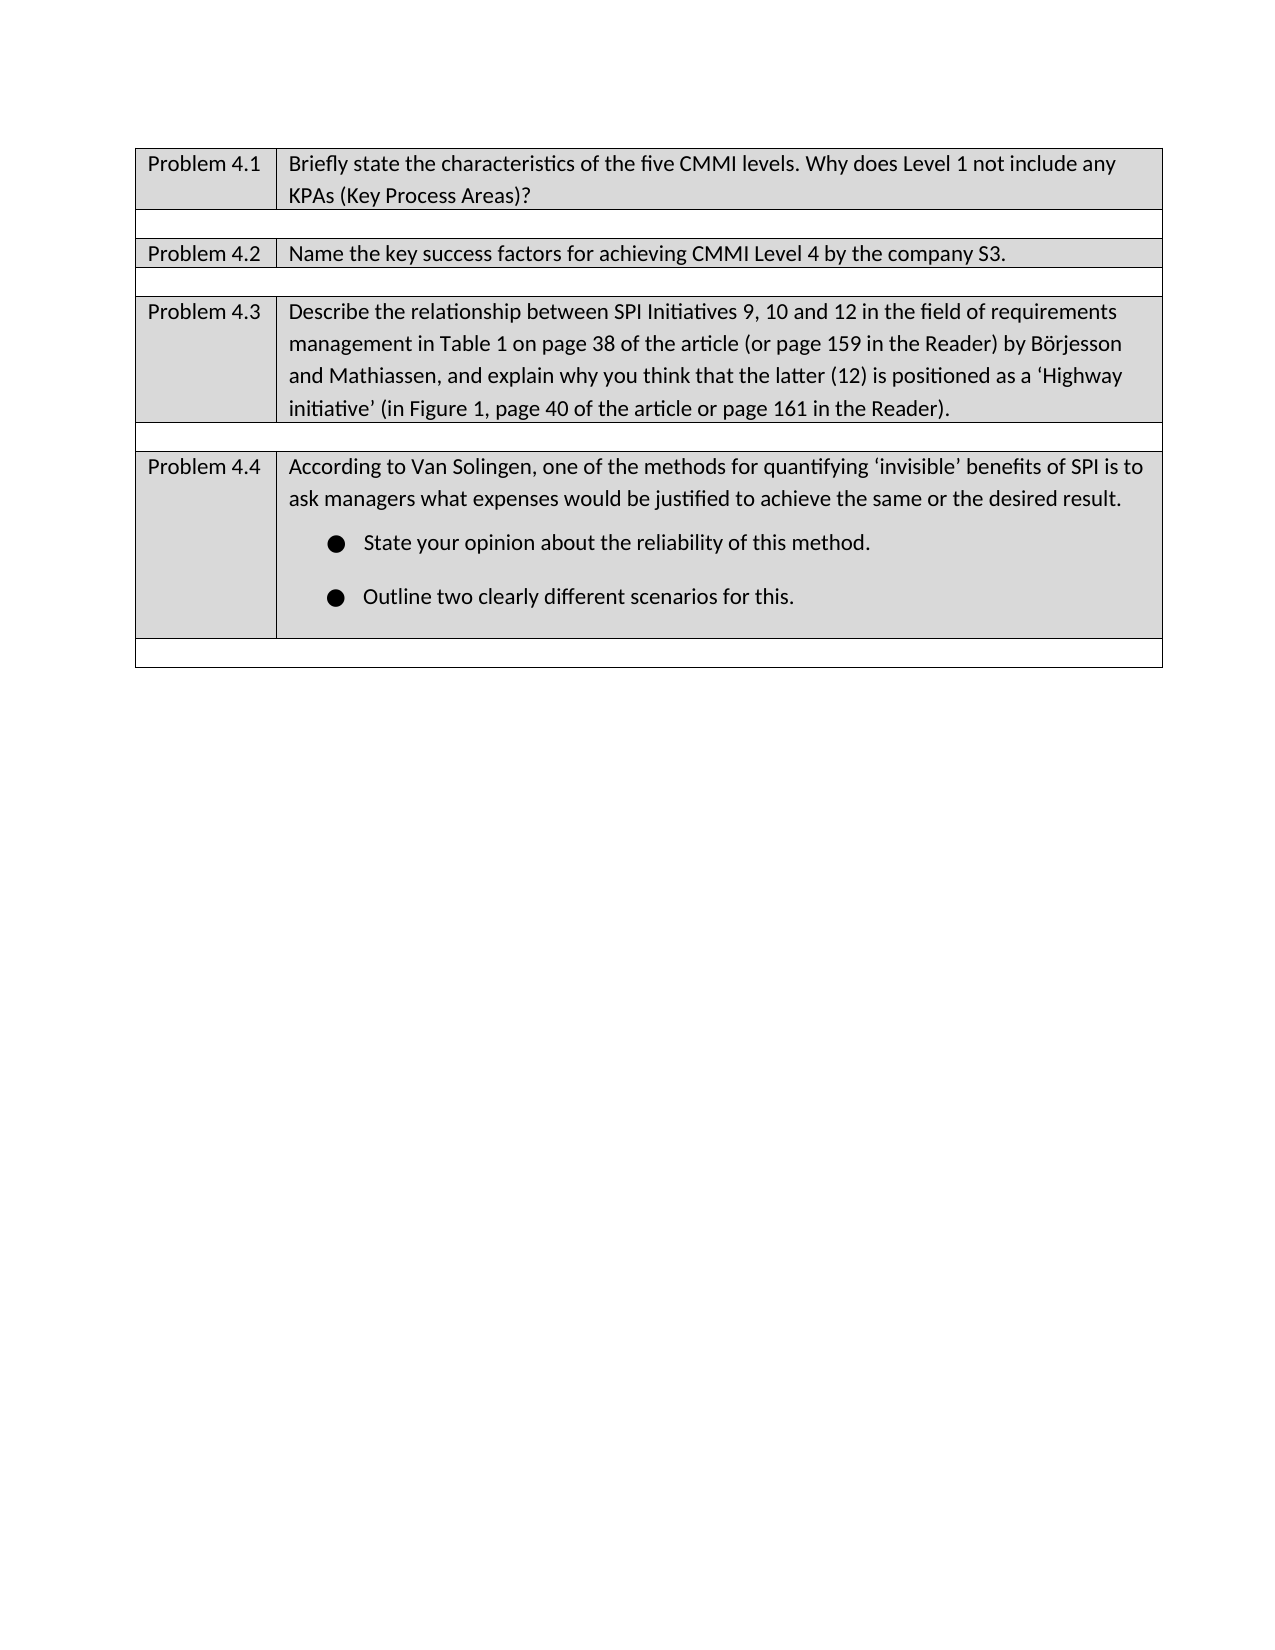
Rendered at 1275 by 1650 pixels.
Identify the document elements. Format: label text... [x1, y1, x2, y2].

table_cell [136, 210, 1162, 238]
table_cell [136, 423, 1162, 451]
table_cell [136, 268, 1162, 296]
table_header Briefly state the characteristics of the five CMMI levels. Why does Level 1 not include any KPAs (Key Process Areas)? [277, 149, 1162, 209]
table_cell [136, 639, 1162, 667]
table_cell Problem 4.2 [136, 239, 276, 267]
table_cell Name the key success factors for achieving CMMI Level 4 by the company S3. [277, 239, 1162, 267]
table_cell Problem 4.3 [136, 297, 276, 422]
table_cell According to Van Solingen, one of the methods for quantifying ‘invisible’ benefits of SPI is to ask managers what expenses would be justified to achieve the same or the desired result. State your opinion about the reliability of this method. Outline two clearly different scenarios for this. [277, 452, 1162, 638]
table_cell Problem 4.4 [136, 452, 276, 638]
table_cell Describe the relationship between SPI Initiatives 9, 10 and 12 in the field of requirements management in Table 1 on page 38 of the article (or page 159 in the Reader) by Börjesson and Mathiassen, and explain why you think that the latter (12) is positioned as a ‘Highway initiative’ (in Figure 1, page 40 of the article or page 161 in the Reader). [277, 297, 1162, 422]
table_header Problem 4.1 [136, 149, 276, 209]
